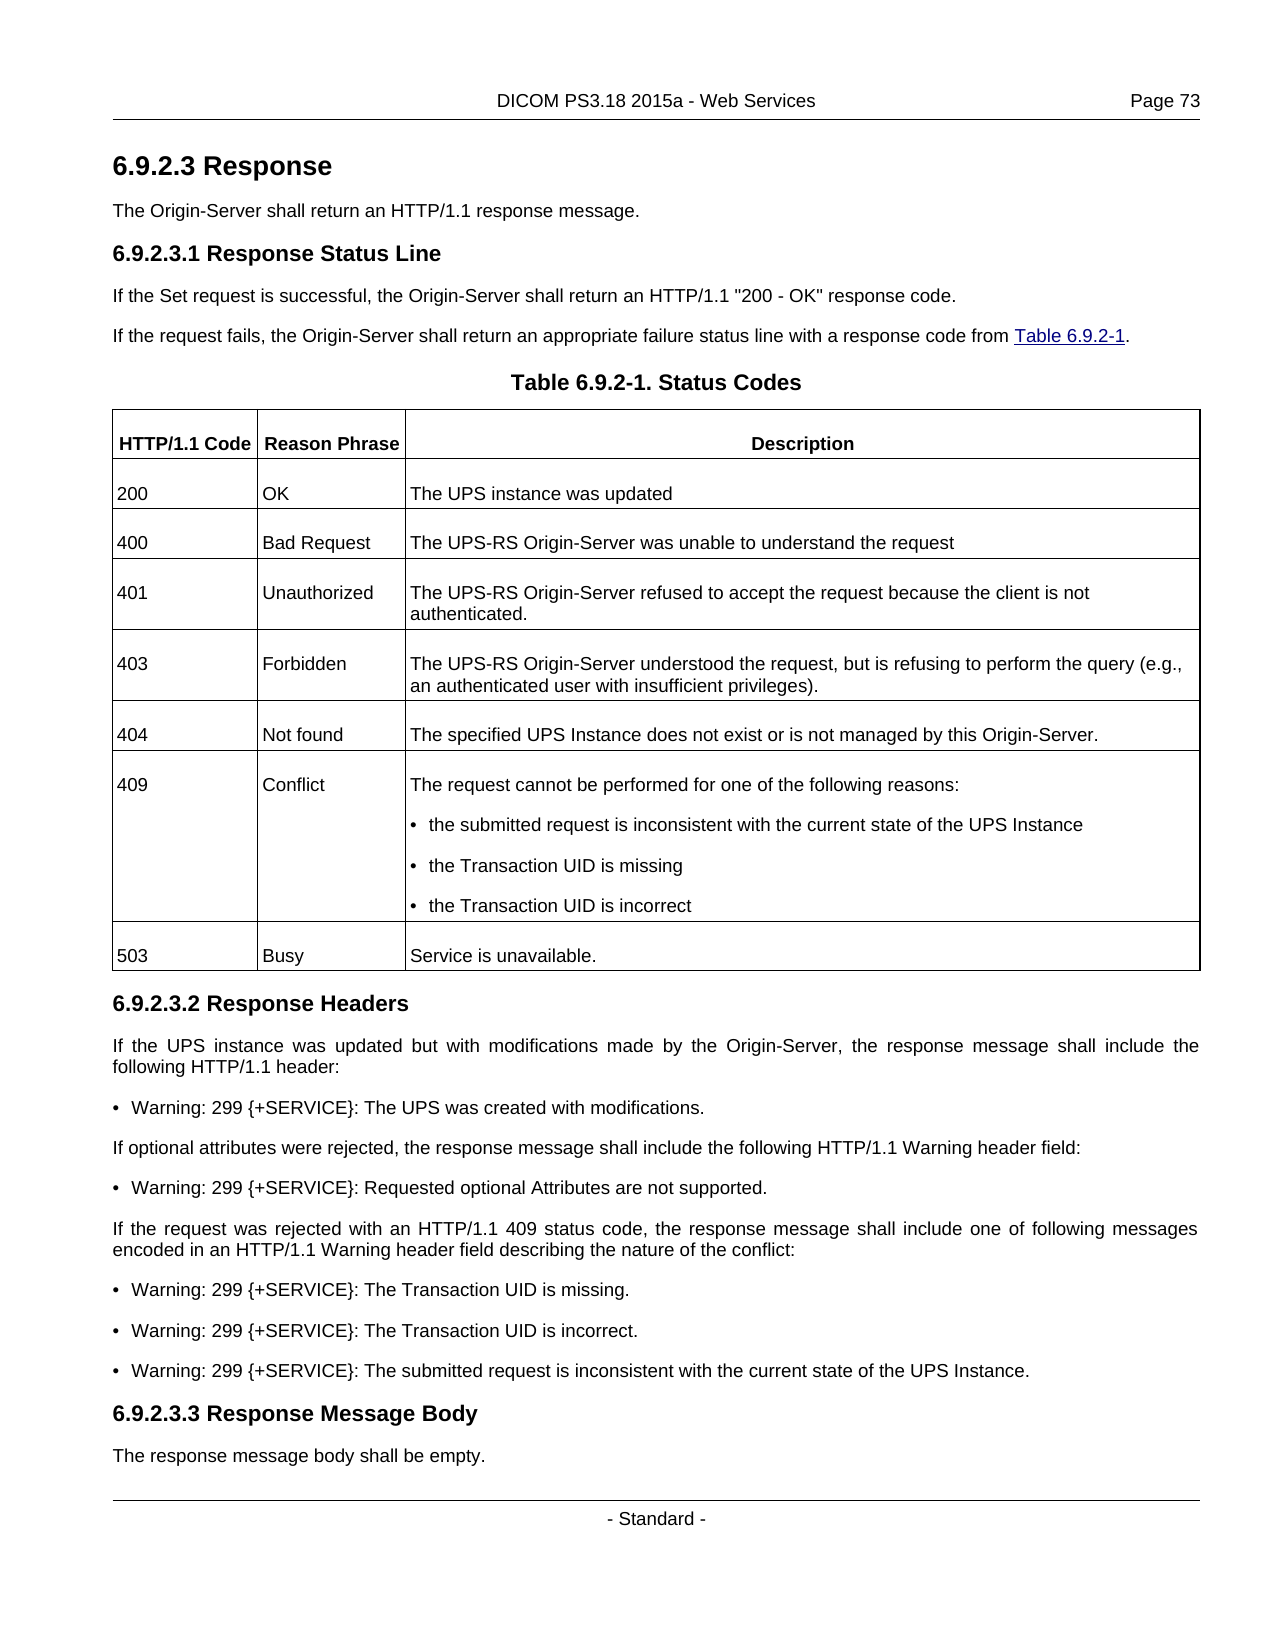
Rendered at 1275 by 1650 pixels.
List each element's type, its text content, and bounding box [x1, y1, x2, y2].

table_cell 400 [113, 509, 257, 558]
table_cell Unauthorized [258, 559, 405, 629]
table_cell 409 [113, 751, 257, 921]
table_header HTTP/1.1 Code [113, 410, 257, 458]
table_cell Forbidden [258, 630, 405, 700]
text 6.9.2.3 Response [112, 150, 1200, 181]
table_cell 503 [113, 922, 257, 970]
table_cell The UPS-RS Origin-Server was unable to understand the request [406, 509, 1199, 558]
table_cell The specified UPS Instance does not exist or is not managed by this Origin-Server. [406, 701, 1199, 750]
text 6.9.2.3.2 Response Headers [112, 990, 1200, 1016]
table_cell Not found [258, 701, 405, 750]
text 6.9.2.3.3 Response Message Body [112, 1400, 1200, 1426]
table_cell Conflict [258, 751, 405, 921]
text If the Set request is successful, the Origin-Server shall return an HTTP/1.1 "200 - OK" response code. [112, 285, 1200, 306]
list Warning: 299 {+SERVICE}: The UPS was created with modifications. [112, 1096, 1200, 1118]
table_cell OK [258, 459, 405, 508]
table_cell 200 [113, 459, 257, 508]
text The Origin-Server shall return an HTTP/1.1 response message. [112, 200, 1200, 222]
list Warning: 299 {+SERVICE}: The Transaction UID is incorrect. [112, 1319, 1200, 1341]
table_cell The UPS-RS Origin-Server understood the request, but is refusing to perform the query (e.g., an authenticated user with insufficient privileges). [406, 630, 1199, 700]
list Warning: 299 {+SERVICE}: The Transaction UID is missing. [112, 1279, 1200, 1301]
text Table 6.9.2-1. Status Codes [112, 369, 1200, 395]
text If optional attributes were rejected, the response message shall include the following HTTP/1.1 Warning header field: [112, 1137, 1200, 1158]
table_cell 401 [113, 559, 257, 629]
text 6.9.2.3.1 Response Status Line [112, 240, 1200, 266]
text If the request was rejected with an HTTP/1.1 409 status code, the response message shall include one of following messages encoded in an HTTP/1.1 Warning header field describing the nature of the conflict: [112, 1217, 1200, 1261]
table_cell The UPS-RS Origin-Server refused to accept the request because the client is not authenticated. [406, 559, 1199, 629]
table_cell 403 [113, 630, 257, 700]
table_header Reason Phrase [258, 410, 405, 458]
text The response message body shall be empty. [112, 1445, 1200, 1466]
table_cell Busy [258, 922, 405, 970]
table_cell The request cannot be performed for one of the following reasons: the submitted request is inconsistent with the current state of the UPS Instance the Transaction UID is missing the Transaction UID is incorrect [406, 751, 1199, 921]
list Warning: 299 {+SERVICE}: Requested optional Attributes are not supported. [112, 1177, 1200, 1199]
list Warning: 299 {+SERVICE}: The submitted request is inconsistent with the current state of the UPS Instance. [112, 1360, 1200, 1381]
text If the UPS instance was updated but with modifications made by the Origin-Server, the response message shall include the following HTTP/1.1 header: [112, 1034, 1200, 1078]
text If the request fails, the Origin-Server shall return an appropriate failure status line with a response code from Table 6.9.2-1. [112, 325, 1200, 347]
table_cell Service is unavailable. [406, 922, 1199, 970]
table_cell Bad Request [258, 509, 405, 558]
table_cell 404 [113, 701, 257, 750]
table_header Description [406, 410, 1199, 458]
table_cell The UPS instance was updated [406, 459, 1199, 508]
